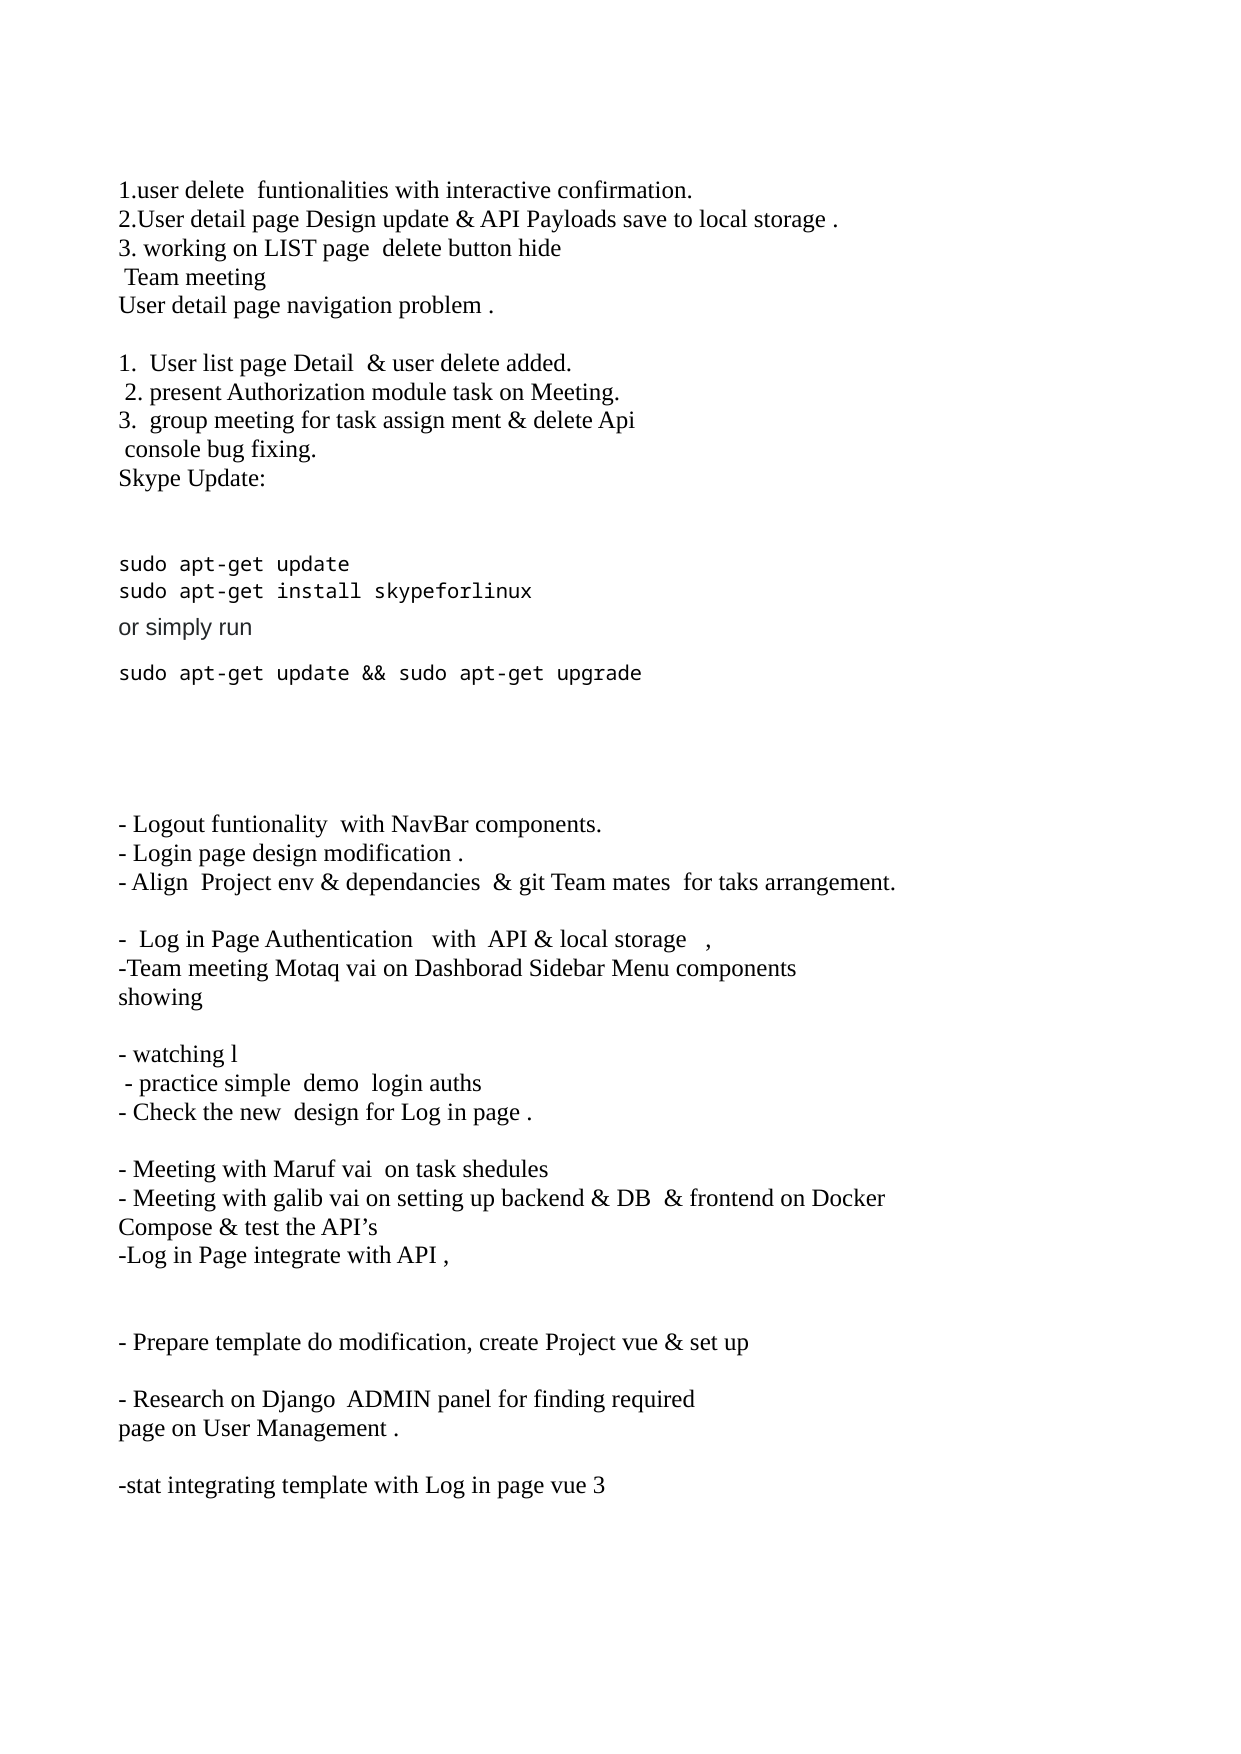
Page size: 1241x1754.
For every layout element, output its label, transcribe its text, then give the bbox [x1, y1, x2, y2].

text - Logout funtionality with NavBar components. [118, 809, 1122, 838]
text - Prepare template do modification, create Project vue & set up [118, 1327, 1122, 1356]
text sudo apt-get install skypeforlinux [118, 577, 1122, 605]
text 2.User detail page Design update & API Payloads save to local storage . [118, 204, 1122, 233]
text - Align Project env & dependancies & git Team mates for taks arrangement. [118, 867, 1122, 896]
text sudo apt-get update && sudo apt-get upgrade [118, 658, 1122, 686]
text - Meeting with Maruf vai on task shedules [118, 1154, 1122, 1183]
text - watching l [118, 1039, 1122, 1068]
text Team meeting [118, 262, 1122, 291]
text - Log in Page Authentication with API & local storage , [118, 924, 1122, 953]
text -Log in Page integrate with API , [118, 1241, 1122, 1269]
text - Meeting with galib vai on setting up backend & DB & frontend on Docker [118, 1183, 1122, 1212]
text 1. User list page Detail & user delete added. [118, 348, 1122, 377]
text console bug fixing. [118, 434, 1122, 463]
text 2. present Authorization module task on Meeting. [118, 377, 1122, 406]
text - practice simple demo login auths [118, 1068, 1122, 1097]
text -stat integrating template with Log in page vue 3 [118, 1471, 1122, 1499]
text - Login page design modification . [118, 838, 1122, 867]
text User detail page navigation problem . [118, 291, 1122, 319]
text - Check the new design for Log in page . [118, 1097, 1122, 1126]
text sudo apt-get update [118, 549, 1122, 577]
text Compose & test the API’s [118, 1212, 1122, 1241]
text page on User Management . [118, 1413, 1122, 1442]
text 3. working on LIST page delete button hide [118, 233, 1122, 262]
text showing [118, 982, 1122, 1011]
text -Team meeting Motaq vai on Dashborad Sidebar Menu components [118, 953, 1122, 982]
text or simply run [118, 613, 1122, 640]
text 3. group meeting for task assign ment & delete Api [118, 406, 1122, 434]
text Skype Update: [118, 463, 1122, 492]
text 1.user delete funtionalities with interactive confirmation. [118, 176, 1122, 204]
text - Research on Django ADMIN panel for finding required [118, 1384, 1122, 1413]
